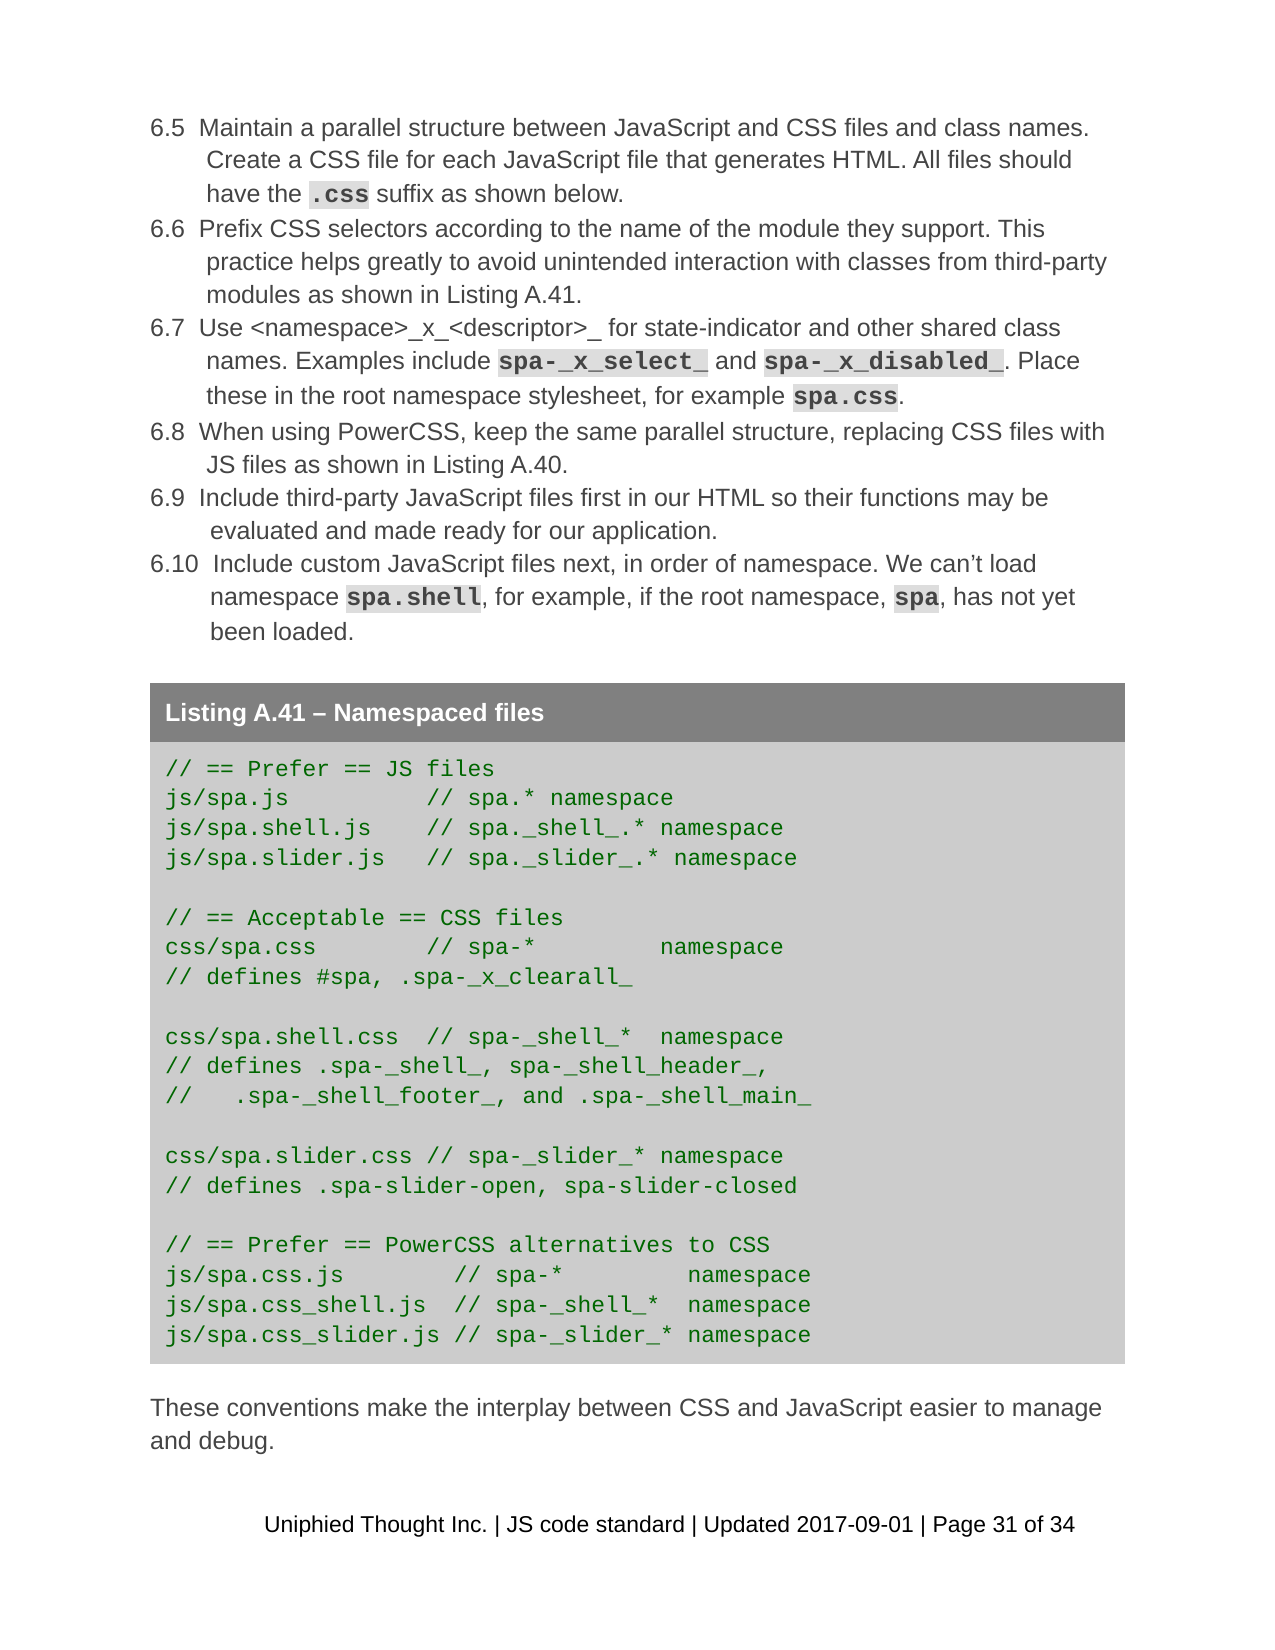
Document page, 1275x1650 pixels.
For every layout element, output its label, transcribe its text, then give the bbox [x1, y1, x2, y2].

table_header Listing A.41 – Namespaced files [150, 683, 1125, 742]
text These conventions make the interplay between CSS and JavaScript easier to manage and debug. [150, 1393, 1125, 1454]
list When using PowerCSS, keep the same parallel structure, replacing CSS files with JS files as shown in Listing A.40. [150, 417, 1125, 479]
list Prefix CSS selectors according to the name of the module they support. This practice helps greatly to avoid unintended interaction with classes from third-party modules as shown in Listing A.41. [150, 214, 1125, 309]
table_cell // == Prefer == JS files js/spa.js // spa.* namespace js/spa.shell.js // spa._shell_.* namespace js/spa.slider.js // spa._slider_.* namespace // == Acceptable == CSS files css/spa.css // spa-* namespace // defines #spa, .spa-_x_clearall_ css/spa.shell.css // spa-_shell_* namespace // defines .spa-_shell_, spa-_shell_header_, // .spa-_shell_footer_, and .spa-_shell_main_ css/spa.slider.css // spa-_slider_* namespace // defines .spa-slider-open, spa-slider-closed // == Prefer == PowerCSS alternatives to CSS js/spa.css.js // spa-* namespace js/spa.css_shell.js // spa-_shell_* namespace js/spa.css_slider.js // spa-_slider_* namespace [150, 742, 1125, 1364]
list Maintain a parallel structure between JavaScript and CSS files and class names. Create a CSS file for each JavaScript file that generates HTML. All files should have the .css suffix as shown below. [150, 112, 1125, 209]
list Include custom JavaScript files next, in order of namespace. We can’t load namespace spa.shell, for example, if the root namespace, spa, has not yet been loaded. [150, 549, 1125, 646]
list Use <namespace>_x_<descriptor>_ for state-indicator and other shared class names. Examples include spa-_x_select_ and spa-_x_disabled_. Place these in the root namespace stylesheet, for example spa.css. [150, 313, 1125, 412]
list Include third-party JavaScript files first in our HTML so their functions may be evaluated and made ready for our application. [150, 483, 1125, 545]
